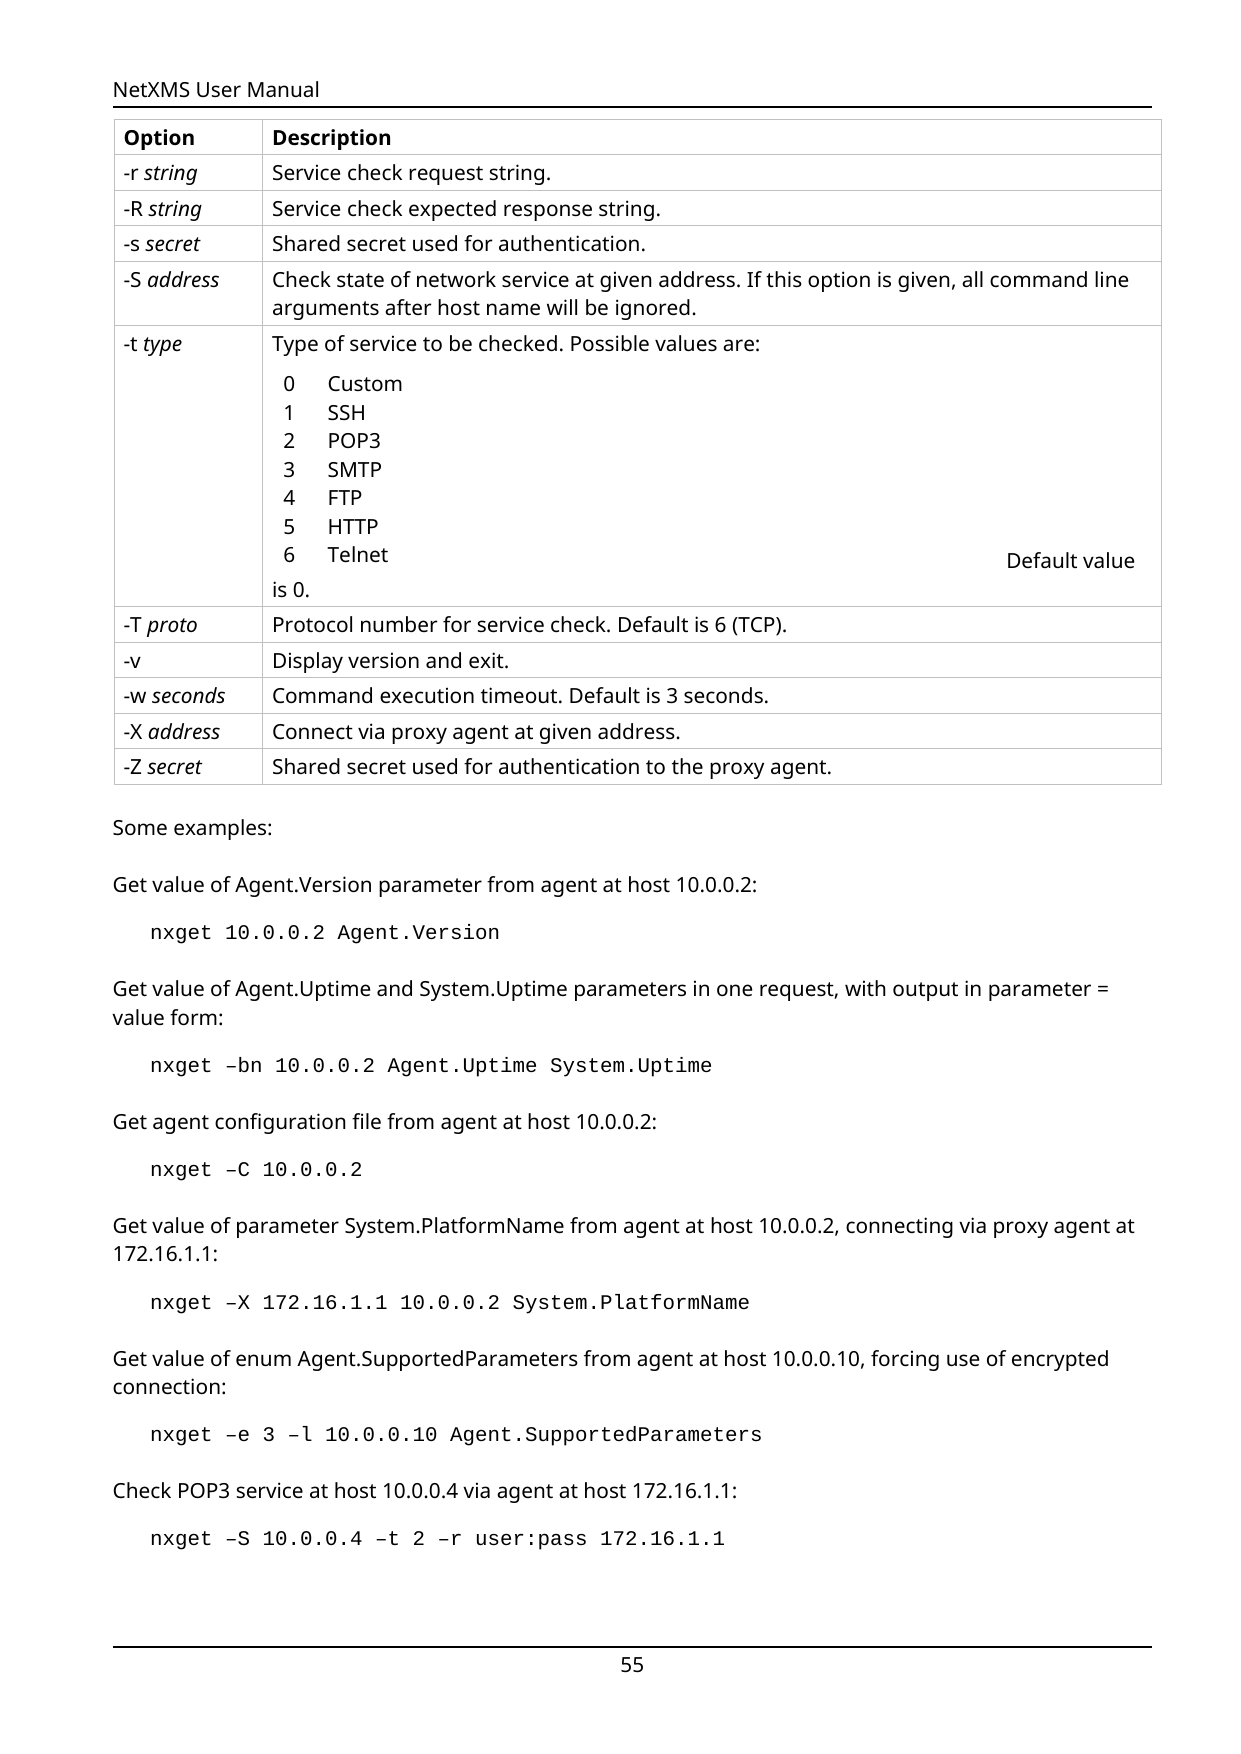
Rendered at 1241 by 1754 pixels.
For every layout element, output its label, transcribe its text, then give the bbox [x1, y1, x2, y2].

text nxget 10.0.0.2 Agent.Version [150, 922, 1152, 946]
table_cell Display version and exit. [263, 643, 1161, 677]
text nxget –S 10.0.0.4 –t 2 –r user:pass 172.16.1.1 [150, 1528, 1152, 1552]
table_cell -X address [115, 714, 262, 748]
table_cell -v [115, 643, 262, 677]
table_cell -w seconds [115, 678, 262, 713]
table_header Option [115, 120, 262, 154]
table_cell 4 [272, 483, 316, 512]
table_cell SSH [316, 398, 1006, 426]
text nxget –e 3 –l 10.0.0.10 Agent.SupportedParameters [150, 1424, 1152, 1448]
table_cell Shared secret used for authentication. [263, 226, 1161, 261]
table_cell 2 [272, 426, 316, 455]
text Get agent configuration file from agent at host 10.0.0.2: [112, 1107, 1152, 1135]
table_cell Command execution timeout. Default is 3 seconds. [263, 678, 1161, 713]
table_cell Telnet [316, 540, 1006, 569]
text Get value of enum Agent.SupportedParameters from agent at host 10.0.0.10, forcing use of encrypted connection: [112, 1344, 1152, 1401]
table_header 0 [272, 370, 316, 398]
table_cell Service check request string. [263, 155, 1161, 189]
table_cell POP3 [316, 426, 1006, 455]
table_cell Service check expected response string. [263, 191, 1161, 225]
table_cell -r string [115, 155, 262, 189]
text nxget –C 10.0.0.2 [150, 1159, 1152, 1183]
table_cell -s secret [115, 226, 262, 261]
table_cell Connect via proxy agent at given address. [263, 714, 1161, 748]
table_cell 3 [272, 455, 316, 483]
text nxget –X 172.16.1.1 10.0.0.2 System.PlatformName [150, 1292, 1152, 1315]
table_cell -t type [115, 326, 262, 606]
table_cell 5 [272, 512, 316, 540]
table_cell HTTP [316, 512, 1006, 540]
table_cell Protocol number for service check. Default is 6 (TCP). [263, 607, 1161, 642]
table_cell -Z secret [115, 749, 262, 784]
table_cell FTP [316, 483, 1006, 512]
table_cell 1 [272, 398, 316, 426]
table_cell Shared secret used for authentication to the proxy agent. [263, 749, 1161, 784]
table_cell -S address [115, 262, 262, 324]
text Some examples: [112, 813, 1152, 842]
table_cell 6 [272, 540, 316, 569]
table_header Description [263, 120, 1161, 154]
table_cell Type of service to be checked. Possible values are: Default value is 0. [263, 326, 1161, 606]
table_header Custom [316, 370, 1006, 398]
text Check POP3 service at host 10.0.0.4 via agent at host 172.16.1.1: [112, 1476, 1152, 1505]
table_cell SMTP [316, 455, 1006, 483]
text Get value of Agent.Uptime and System.Uptime parameters in one request, with output in parameter = value form: [112, 974, 1152, 1031]
text nxget –bn 10.0.0.2 Agent.Uptime System.Uptime [150, 1055, 1152, 1078]
text Get value of parameter System.PlatformName from agent at host 10.0.0.2, connecting via proxy agent at 172.16.1.1: [112, 1211, 1152, 1268]
text Get value of Agent.Version parameter from agent at host 10.0.0.2: [112, 870, 1152, 899]
table_cell Check state of network service at given address. If this option is given, all command line arguments after host name will be ignored. [263, 262, 1161, 324]
table_cell -R string [115, 191, 262, 225]
table_cell -T proto [115, 607, 262, 642]
